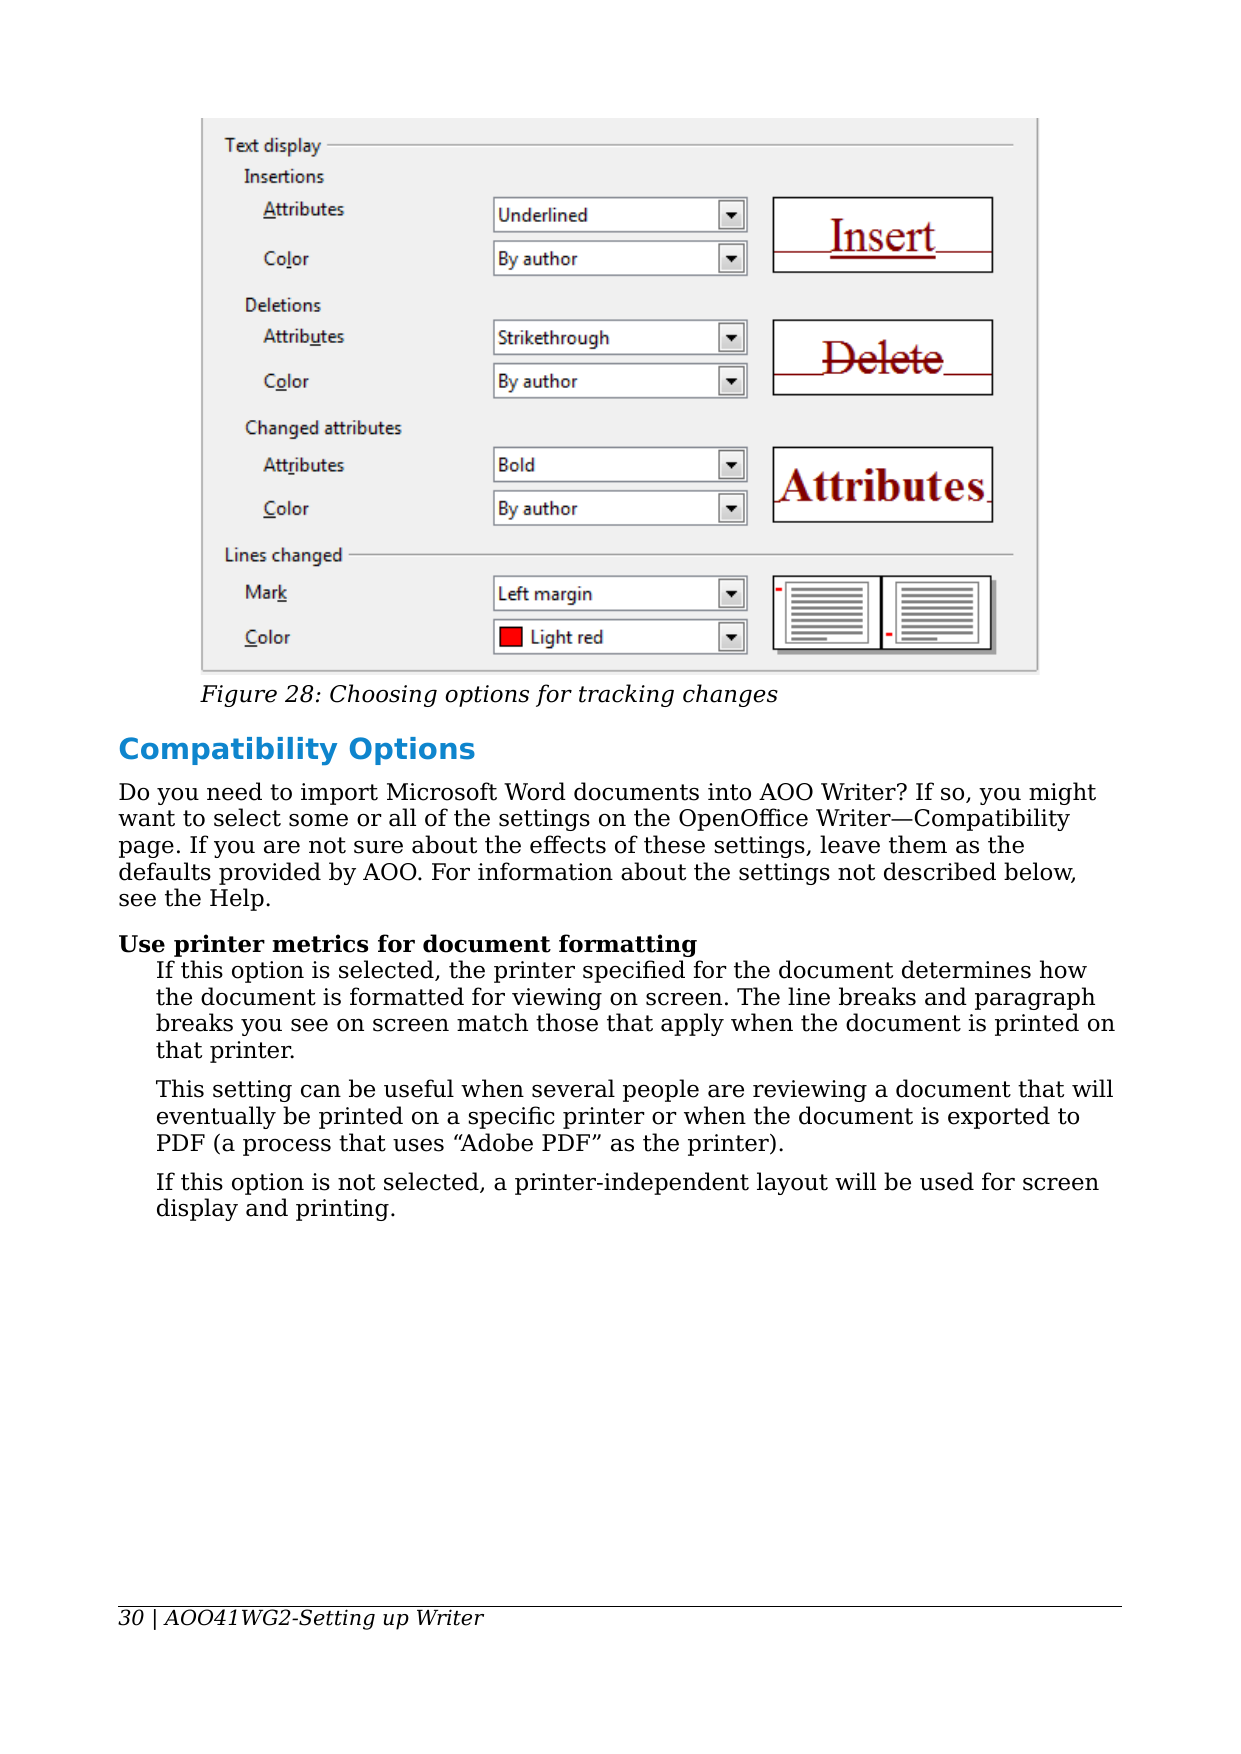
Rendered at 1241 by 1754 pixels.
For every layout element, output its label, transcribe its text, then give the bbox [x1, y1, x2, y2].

text Figure 28: Choosing options for tracking changes [201, 681, 1040, 708]
text Do you need to import Microsoft Word documents into AOO Writer? If so, you might want to select some or all of the settings on the OpenOffice Writer—Compatibility page. If you are not sure about the effects of these settings, leave them as the defaults provided by AOO. For information about the settings not described below, see the Help. [118, 779, 1122, 912]
text If this option is selected, the printer specified for the document determines how the document is formatted for viewing on screen. The line breaks and paragraph breaks you see on screen match those that apply when the document is printed on that printer. [156, 957, 1122, 1064]
text If this option is not selected, a printer-independent layout will be used for screen display and printing. [156, 1169, 1122, 1222]
picture [200, 118, 1040, 675]
text Use printer metrics for document formatting [118, 930, 1122, 957]
subtitle Compatibility Options [118, 732, 1122, 766]
text This setting can be useful when several people are reviewing a document that will eventually be printed on a specific printer or when the document is exported to PDF (a process that uses “Adobe PDF” as the printer). [156, 1076, 1122, 1156]
